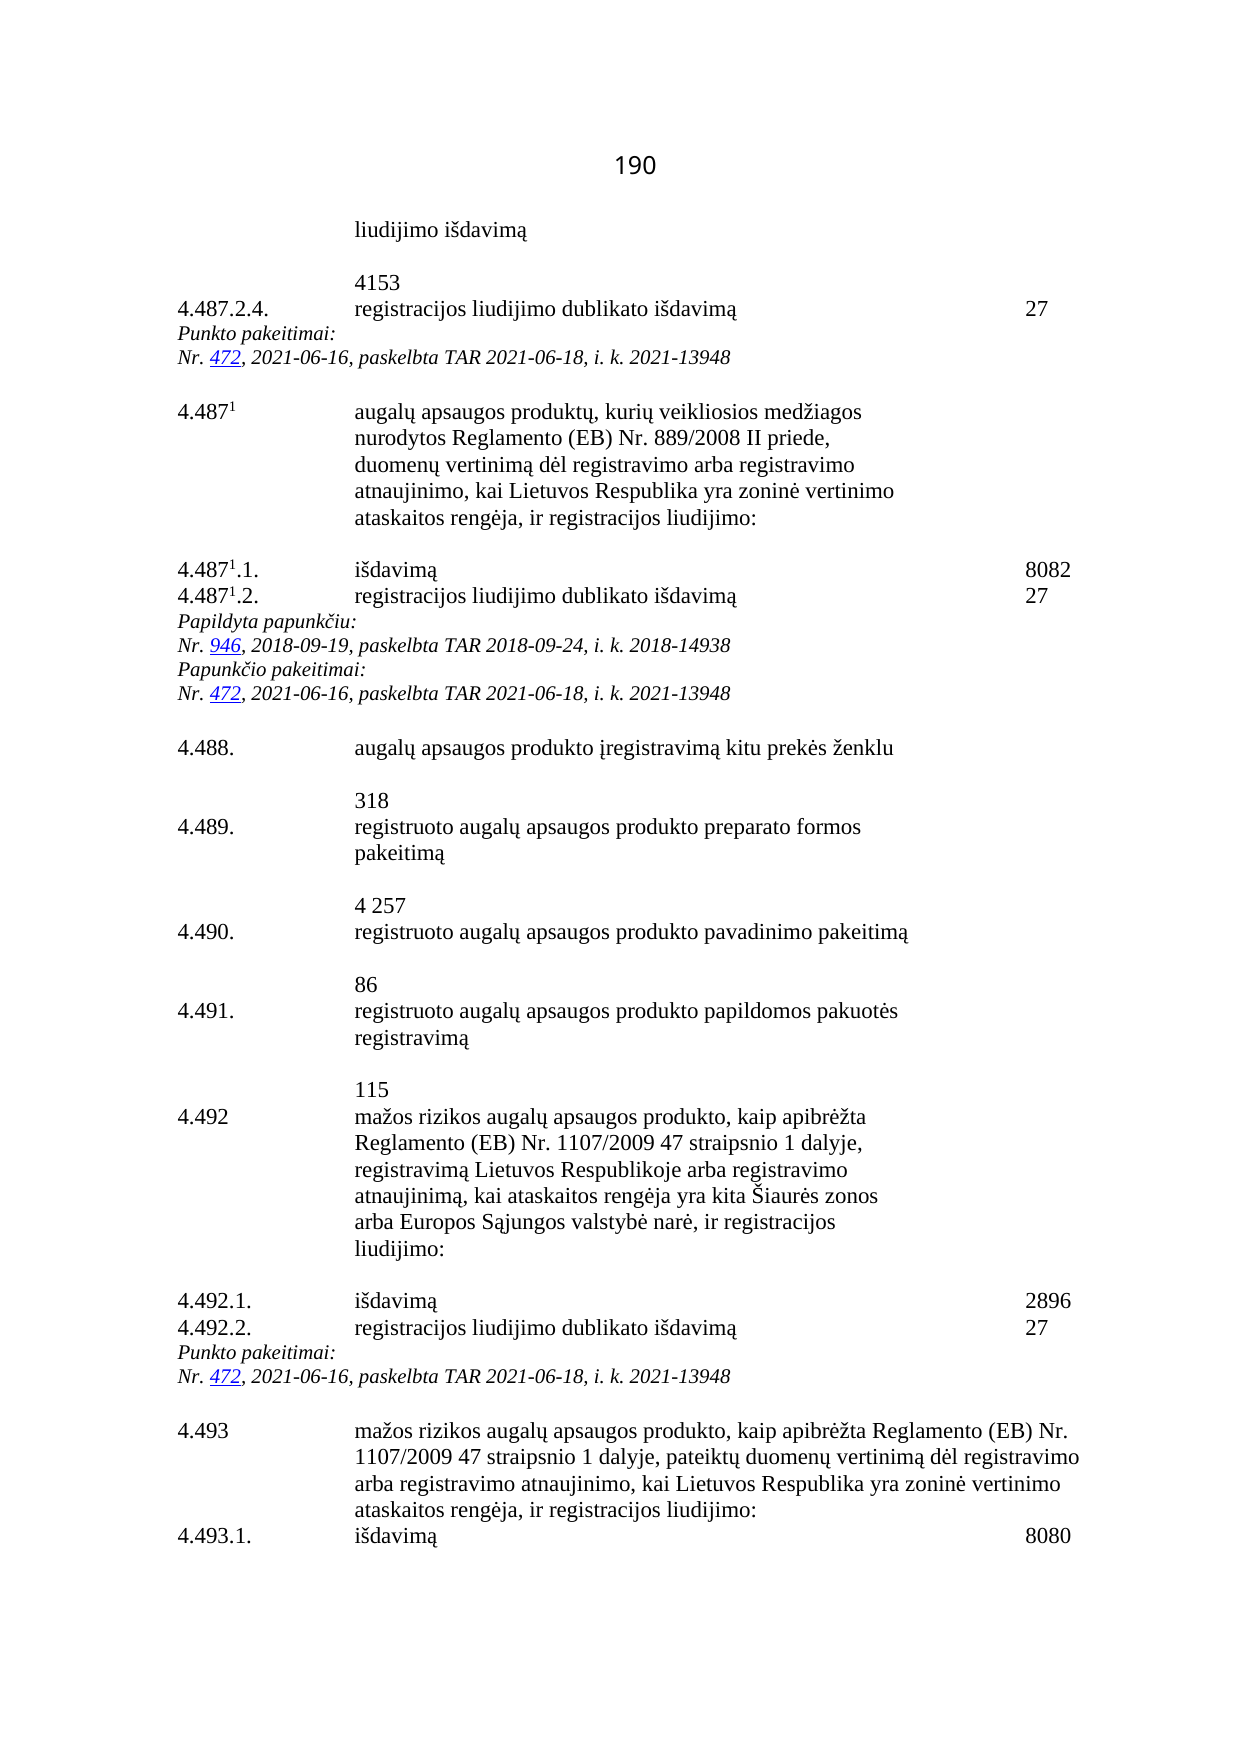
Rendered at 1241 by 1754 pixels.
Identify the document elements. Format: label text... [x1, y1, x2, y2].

text Nr. 472, 2021-06-16, paskelbta TAR 2021-06-18, i. k. 2021-13948 [177, 345, 1093, 369]
text Nr. 472, 2021-06-16, paskelbta TAR 2021-06-18, i. k. 2021-13948 [177, 681, 1093, 705]
text Nr. 472, 2021-06-16, paskelbta TAR 2021-06-18, i. k. 2021-13948 [177, 1364, 1093, 1388]
text 4.4871.2. registracijos liudijimo dublikato išdavimą 27 [177, 583, 1093, 609]
text Nr. 946, 2018-09-19, paskelbta TAR 2018-09-24, i. k. 2018-14938 [177, 633, 1093, 657]
text liudijimo išdavimą 4153 [177, 216, 916, 295]
text 4.492 mažos rizikos augalų apsaugos produkto, kaip apibrėžta Reglamento (EB) Nr. 1107/2009 47 straipsnio 1 dalyje, registravimą Lietuvos Respublikoje arba registravimo atnaujinimą, kai ataskaitos rengėja yra kita Šiaurės zonos arba Europos Sąjungos valstybė narė, ir registracijos liudijimo: [177, 1103, 916, 1287]
text 4.489. registruoto augalų apsaugos produkto preparato formos pakeitimą 4 257 [177, 813, 945, 918]
text 4.487.2.4. registracijos liudijimo dublikato išdavimą 27 [177, 295, 1093, 321]
text 4.488. augalų apsaugos produkto įregistravimą kitu prekės ženklu 318 [177, 734, 945, 813]
text 4.493 mažos rizikos augalų apsaugos produkto, kaip apibrėžta Reglamento (EB) Nr. 1107/2009 47 straipsnio 1 dalyje, pateiktų duomenų vertinimą dėl registravimo arba registravimo atnaujinimo, kai Lietuvos Respublika yra zoninė vertinimo ataskaitos rengėja, ir registracijos liudijimo: [177, 1417, 1093, 1522]
text 4.493.1. išdavimą 8080 [177, 1522, 1093, 1549]
text 4.492.2. registracijos liudijimo dublikato išdavimą 27 [177, 1314, 1093, 1340]
text 4.491. registruoto augalų apsaugos produkto papildomos pakuotės [177, 997, 945, 1024]
text Papildyta papunkčiu: [177, 609, 1093, 633]
text 4.4871 augalų apsaugos produktų, kurių veikliosios medžiagos nurodytos Reglamento (EB) Nr. 889/2008 II priede, duomenų vertinimą dėl registravimo arba registravimo atnaujinimo, kai Lietuvos Respublika yra zoninė vertinimo ataskaitos rengėja, ir registracijos liudijimo: [177, 398, 916, 556]
text 4.4871.1. išdavimą 8082 [177, 556, 1093, 583]
text Punkto pakeitimai: [177, 321, 1093, 345]
text registravimą 115 [354, 1024, 945, 1103]
text Punkto pakeitimai: [177, 1340, 1093, 1364]
text 4.490. registruoto augalų apsaugos produkto pavadinimo pakeitimą 86 [177, 918, 945, 997]
text Papunkčio pakeitimai: [177, 657, 1093, 681]
text 4.492.1. išdavimą 2896 [177, 1287, 1093, 1314]
